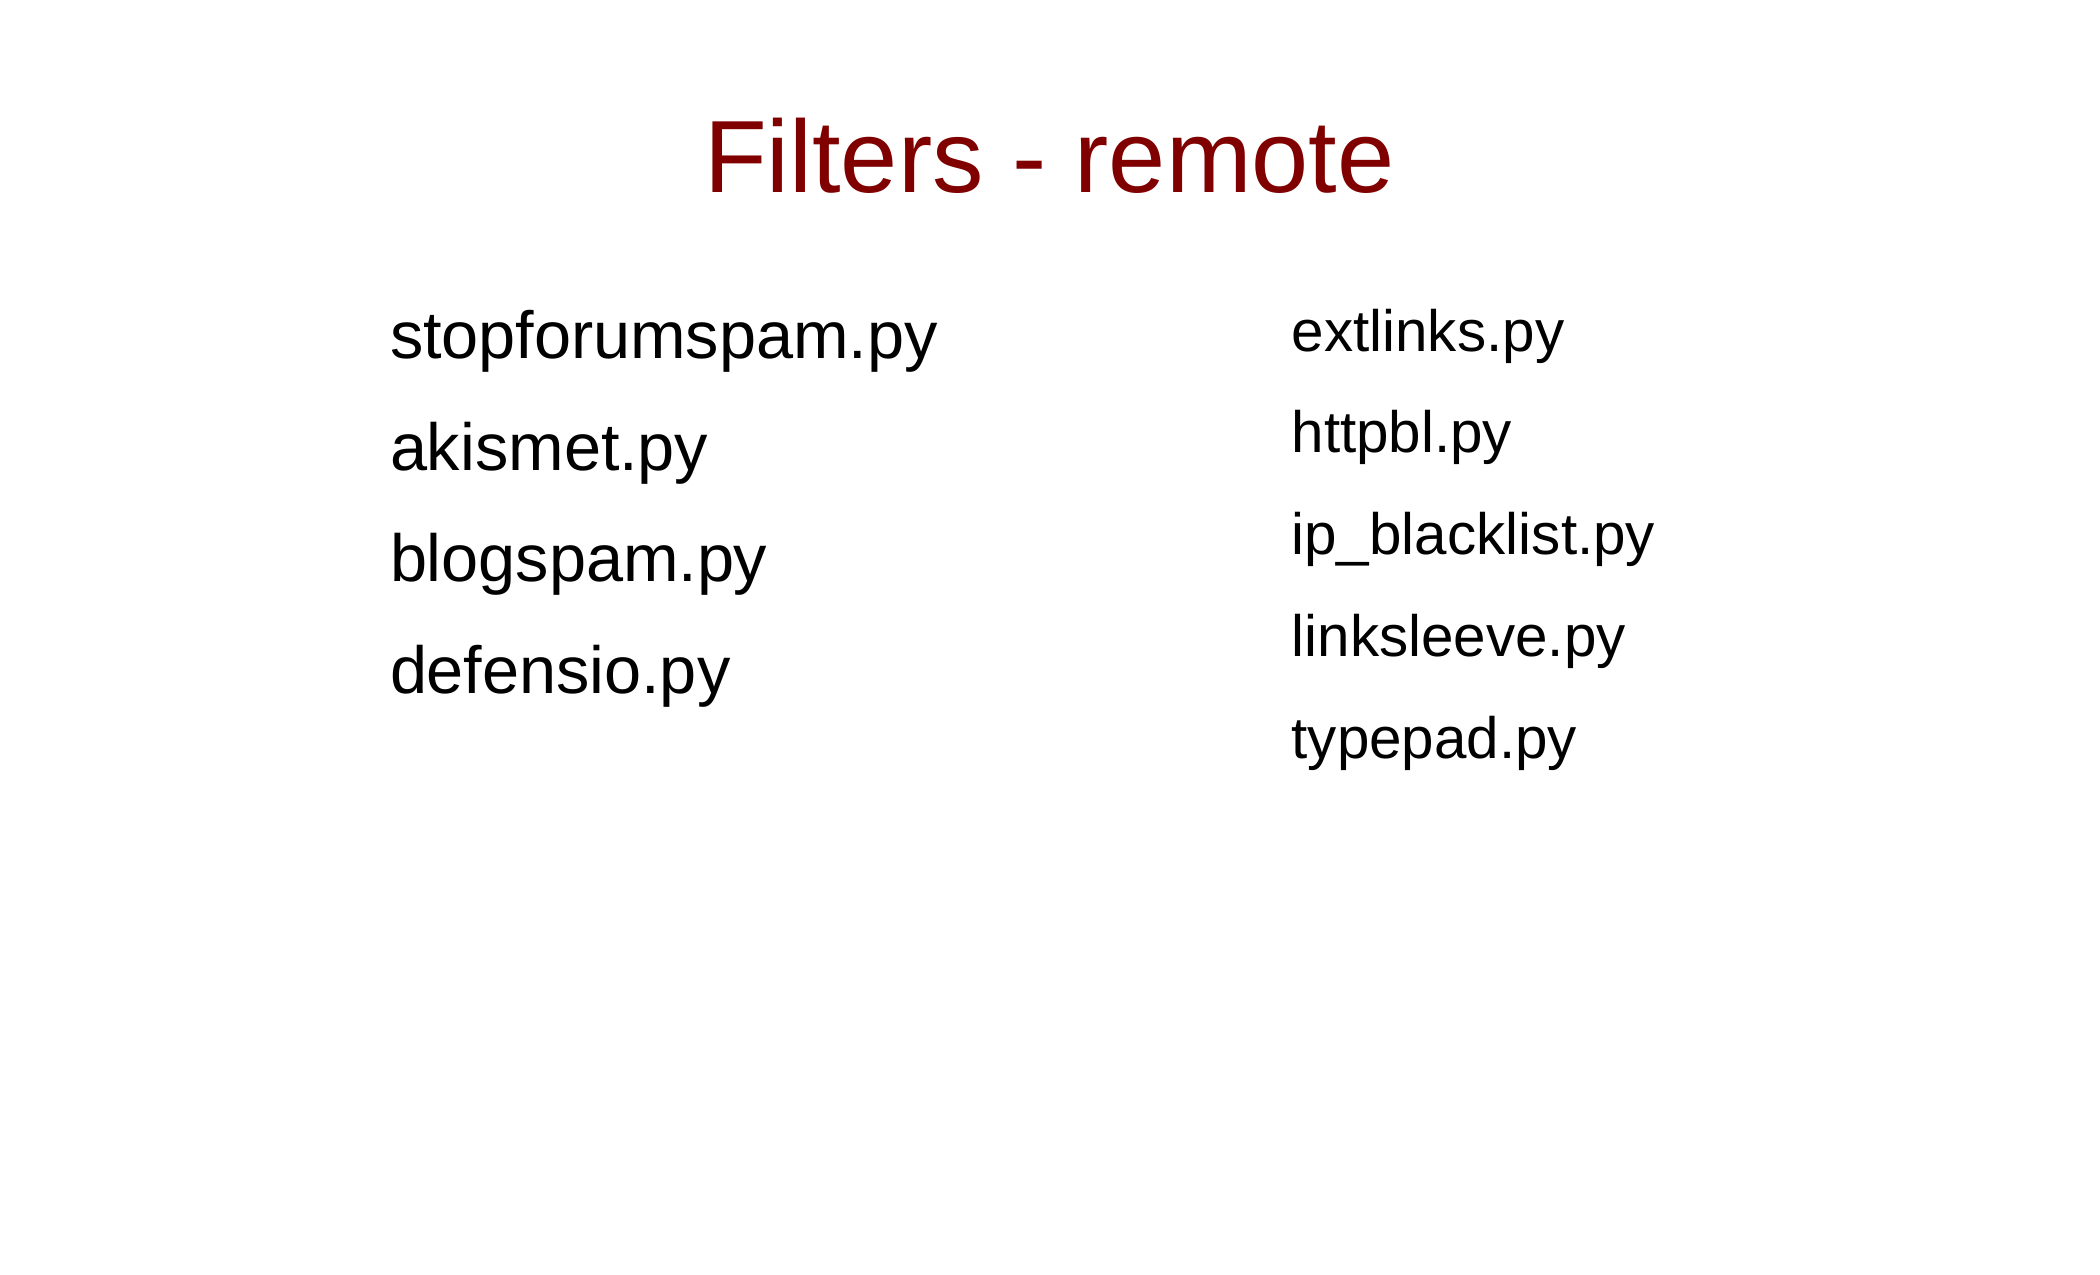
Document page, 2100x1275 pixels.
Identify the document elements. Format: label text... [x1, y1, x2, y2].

list extlinks.py httpbl.py ip_blacklist.py linksleeve.py typepad.py [1291, 298, 2100, 1038]
list stopforumspam.py akismet.py blogspam.py defensio.py [390, 298, 1291, 1038]
title Filters - remote [105, 50, 1995, 264]
